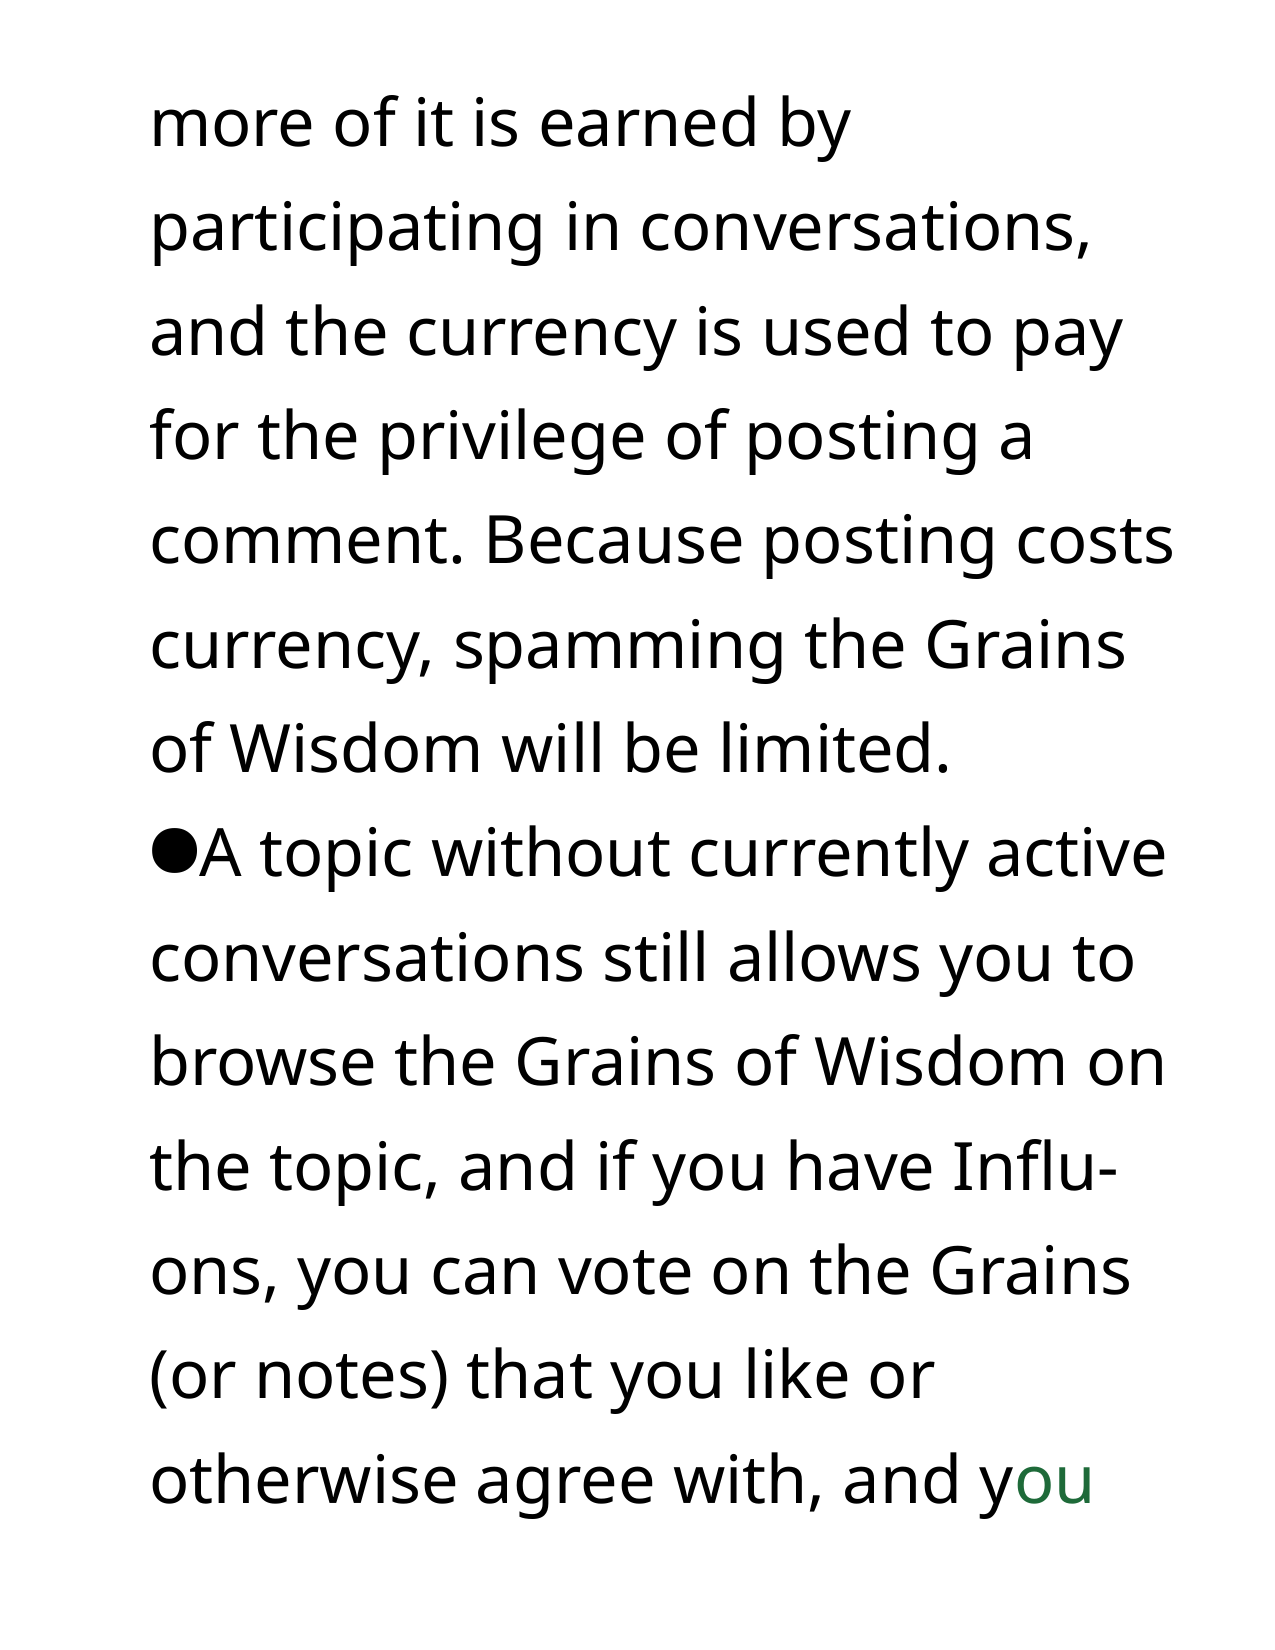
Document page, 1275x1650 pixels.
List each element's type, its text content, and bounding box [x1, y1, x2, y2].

list A topic without currently active conversations still allows you to browse the Grains of Wisdom on the topic, and if you have Influ-ons, you can vote on the Grains (or notes) that you like or otherwise agree with, and you [75, 806, 1200, 1523]
list more of it is earned by participating in conversations, and the currency is used to pay for the privilege of posting a comment. Because posting costs currency, spamming the Grains of Wisdom will be limited. [75, 75, 1200, 792]
